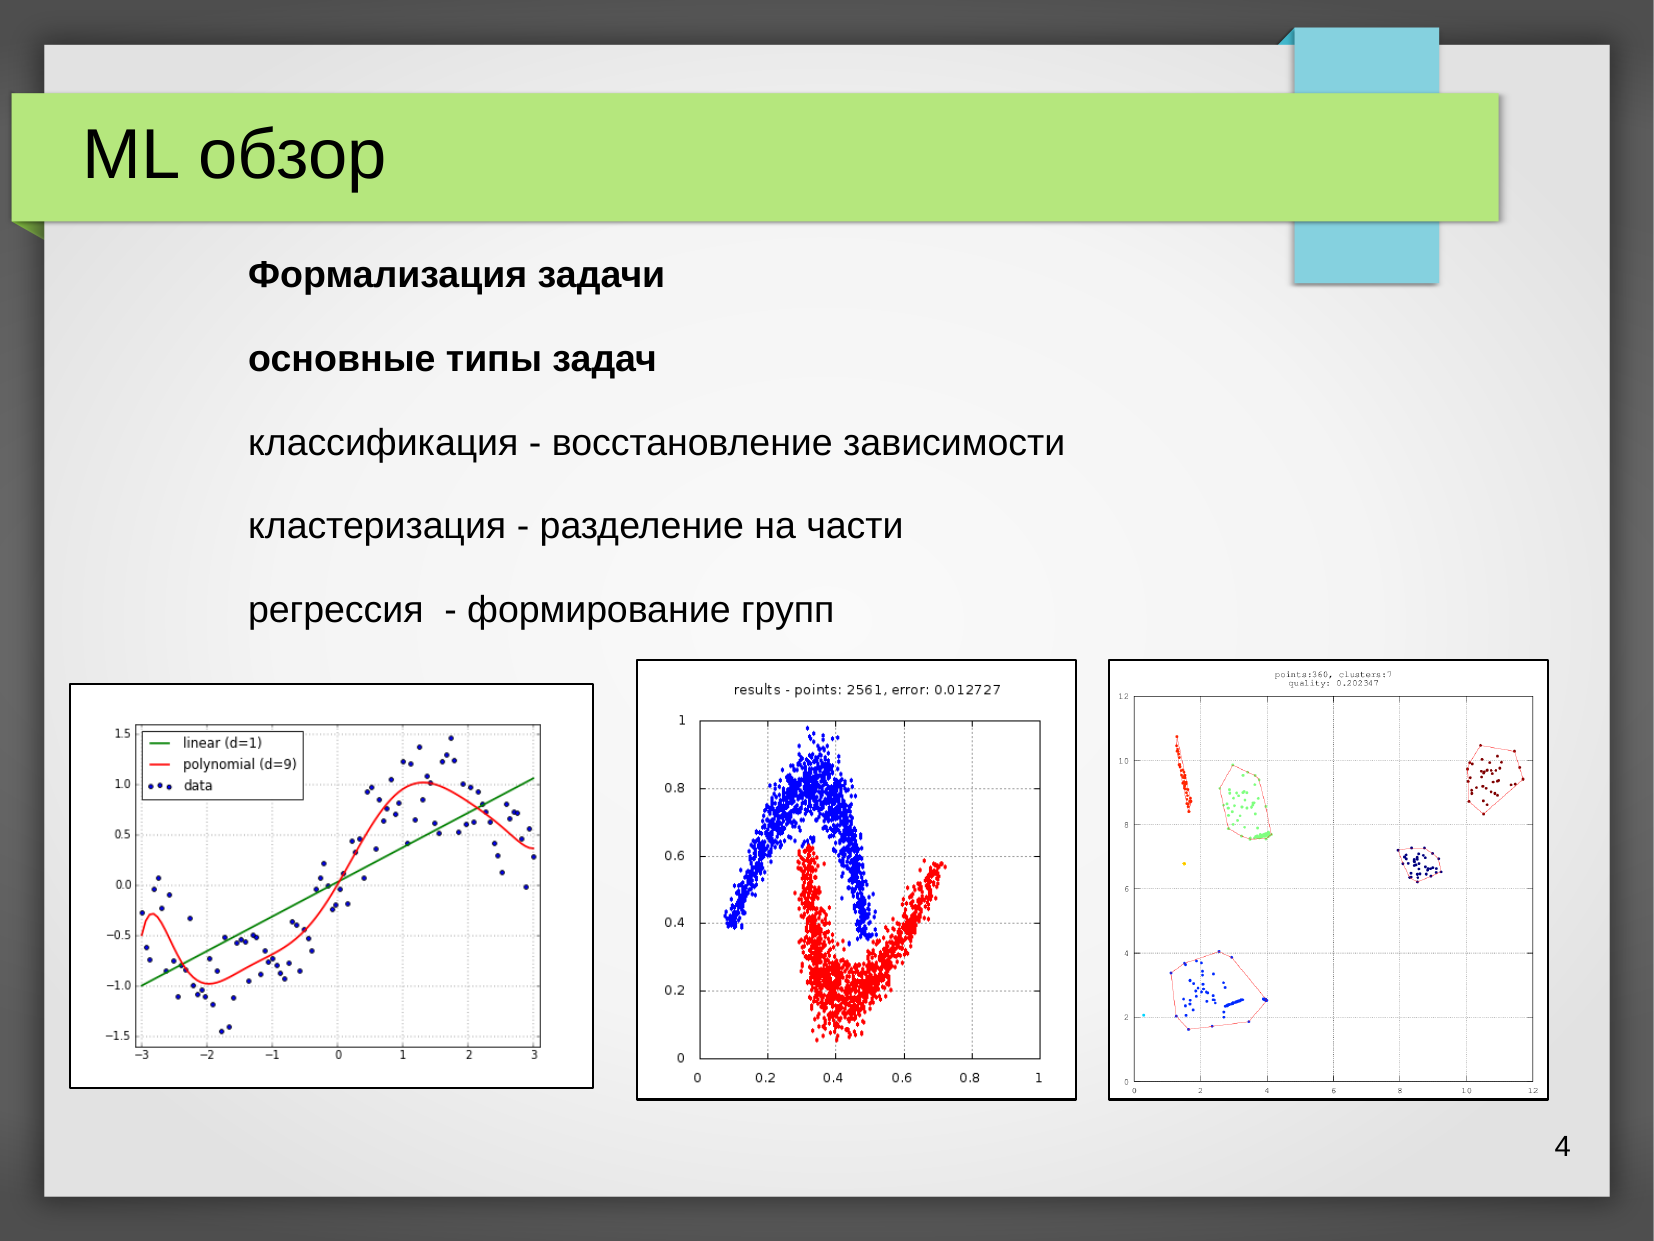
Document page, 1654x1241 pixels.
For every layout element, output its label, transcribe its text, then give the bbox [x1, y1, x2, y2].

picture [0, 0, 1654, 1241]
title ML обзор [82, 118, 1406, 189]
text_box Формализация задачи основные типы задач классификация - восстановление зависимости кластеризация - разделение на части регрессия - формирование групп [248, 252, 1111, 591]
